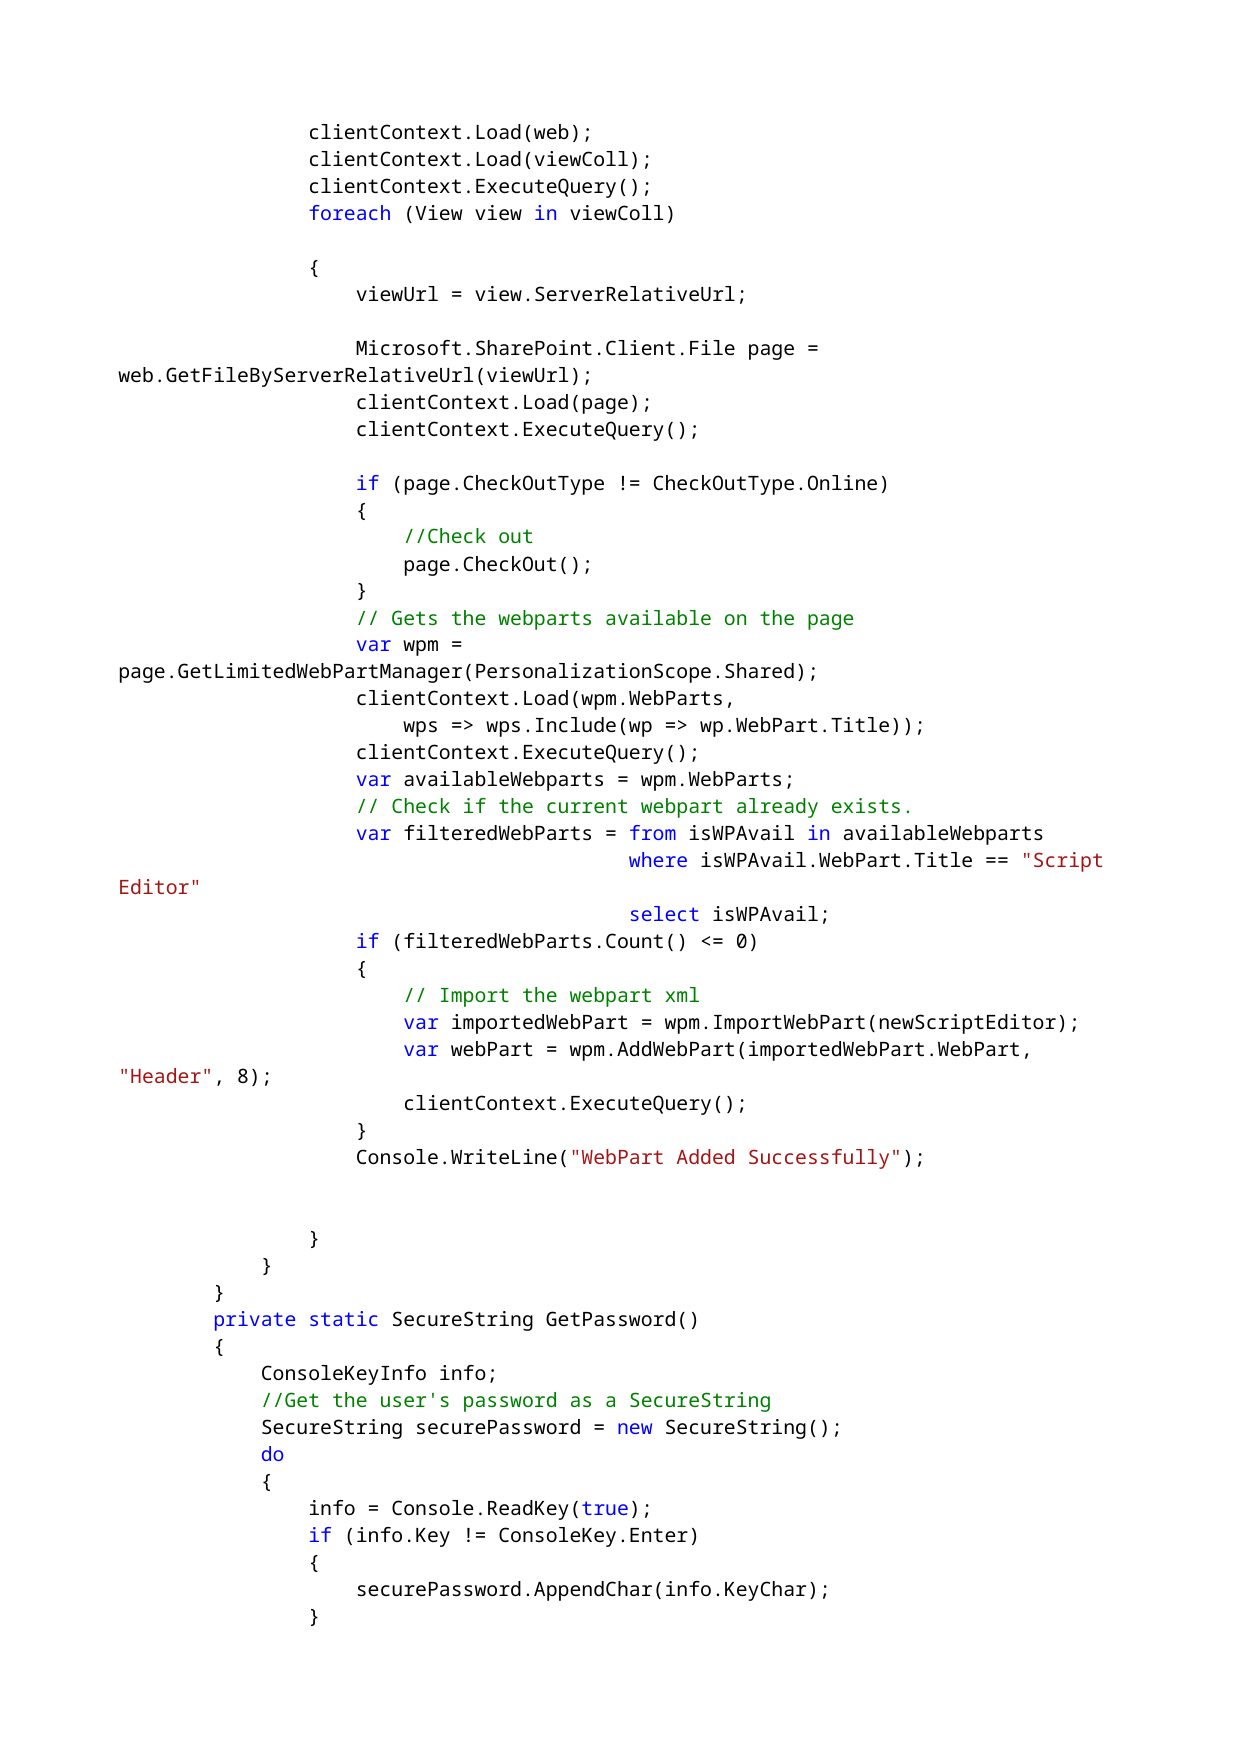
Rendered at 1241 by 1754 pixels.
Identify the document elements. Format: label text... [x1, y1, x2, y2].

text { [118, 496, 1122, 523]
text foreach (View view in viewColl) [118, 199, 1122, 226]
text if (page.CheckOutType != CheckOutType.Online) [118, 469, 1122, 496]
text clientContext.ExecuteQuery(); [118, 739, 1122, 766]
text //Check out [118, 523, 1122, 550]
text where isWPAvail.WebPart.Title == "Script Editor" [118, 847, 1122, 901]
text var wpm = page.GetLimitedWebPartManager(PersonalizationScope.Shared); [118, 631, 1122, 685]
text { [118, 1548, 1122, 1575]
text wps => wps.Include(wp => wp.WebPart.Title)); [118, 712, 1122, 739]
text var webPart = wpm.AddWebPart(importedWebPart.WebPart, "Header", 8); [118, 1035, 1122, 1089]
text } [118, 577, 1122, 604]
text { [118, 1332, 1122, 1359]
text info = Console.ReadKey(true); [118, 1494, 1122, 1521]
text } [118, 1602, 1122, 1629]
text clientContext.ExecuteQuery(); [118, 172, 1122, 199]
text SecureString securePassword = new SecureString(); [118, 1413, 1122, 1440]
text clientContext.ExecuteQuery(); [118, 415, 1122, 442]
text do [118, 1440, 1122, 1467]
text if (info.Key != ConsoleKey.Enter) [118, 1521, 1122, 1548]
text } [118, 1116, 1122, 1143]
text clientContext.Load(web); [118, 118, 1122, 145]
text } [118, 1224, 1122, 1251]
text page.CheckOut(); [118, 550, 1122, 577]
text viewUrl = view.ServerRelativeUrl; [118, 280, 1122, 307]
text select isWPAvail; [118, 901, 1122, 927]
text private static SecureString GetPassword() [118, 1305, 1122, 1332]
text // Gets the webparts available on the page [118, 604, 1122, 631]
text } [118, 1278, 1122, 1305]
text clientContext.Load(viewColl); [118, 145, 1122, 172]
text Console.WriteLine("WebPart Added Successfully"); [118, 1143, 1122, 1170]
text { [118, 1467, 1122, 1494]
text var filteredWebParts = from isWPAvail in availableWebparts [118, 819, 1122, 847]
text { [118, 253, 1122, 280]
text securePassword.AppendChar(info.KeyChar); [118, 1575, 1122, 1602]
text Microsoft.SharePoint.Client.File page = web.GetFileByServerRelativeUrl(viewUrl); [118, 334, 1122, 388]
text //Get the user's password as a SecureString [118, 1386, 1122, 1413]
text // Import the webpart xml [118, 981, 1122, 1008]
text // Check if the current webpart already exists. [118, 793, 1122, 819]
text ConsoleKeyInfo info; [118, 1359, 1122, 1386]
text clientContext.ExecuteQuery(); [118, 1089, 1122, 1116]
text { [118, 954, 1122, 981]
text } [118, 1251, 1122, 1278]
text clientContext.Load(page); [118, 388, 1122, 415]
text if (filteredWebParts.Count() <= 0) [118, 927, 1122, 954]
text var availableWebparts = wpm.WebParts; [118, 766, 1122, 793]
text var importedWebPart = wpm.ImportWebPart(newScriptEditor); [118, 1008, 1122, 1035]
text clientContext.Load(wpm.WebParts, [118, 685, 1122, 712]
